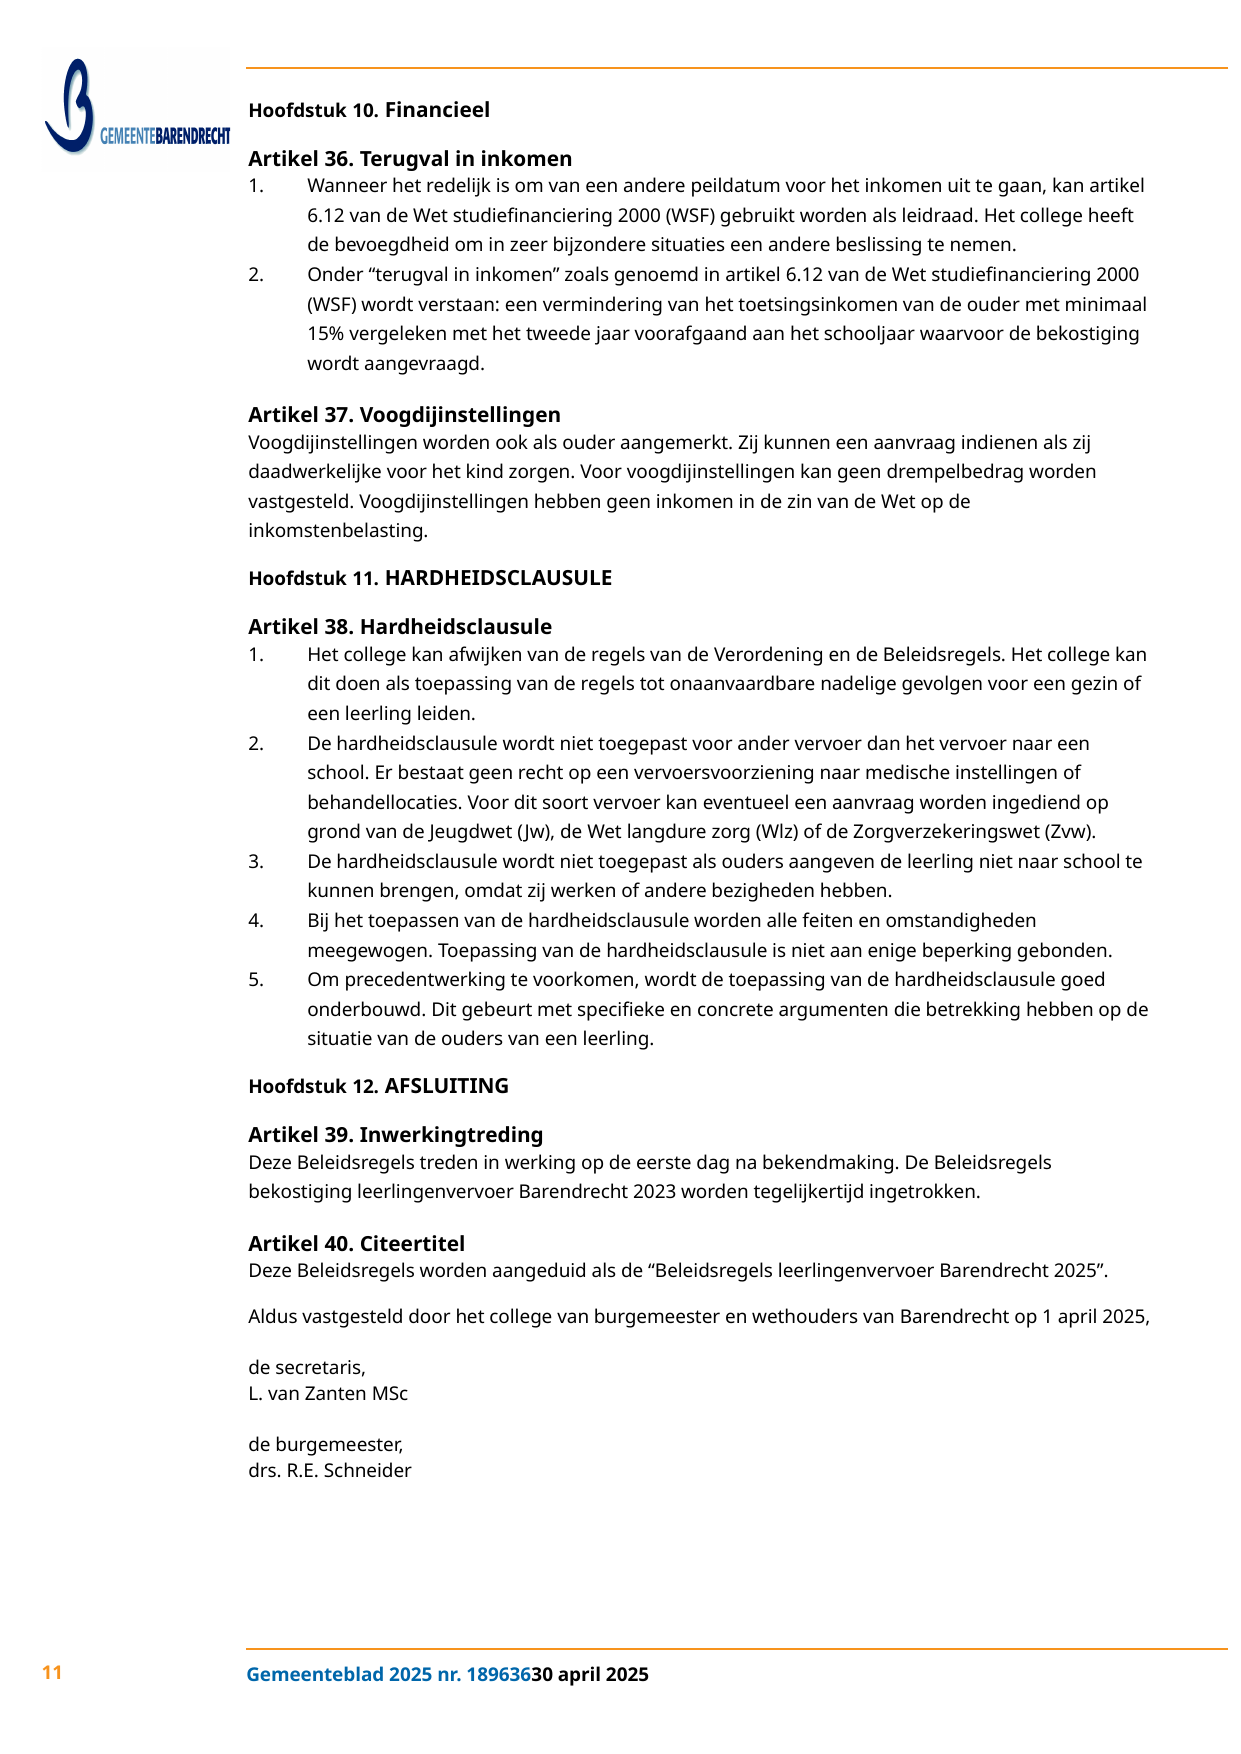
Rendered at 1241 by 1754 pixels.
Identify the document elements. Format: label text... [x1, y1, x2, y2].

text L. van Zanten MSc [248, 1380, 1152, 1406]
list Onder “terugval in inkomen” zoals genoemd in artikel 6.12 van de Wet studiefinanciering 2000 (WSF) wordt verstaan: een vermindering van het toetsingsinkomen van de ouder met minimaal 15% vergeleken met het tweede jaar voorafgaand aan het schooljaar waarvoor de bekostiging wordt aangevraagd. [248, 261, 1152, 376]
text Aldus vastgesteld door het college van burgemeester en wethouders van Barendrecht op 1 april 2025, [248, 1303, 1152, 1329]
text Hoofdstuk 12. AFSLUITING [248, 1071, 1152, 1099]
list Wanneer het redelijk is om van een andere peildatum voor het inkomen uit te gaan, kan artikel 6.12 van de Wet studiefinanciering 2000 (WSF) gebruikt worden als leidraad. Het college heeft de bevoegdheid om in zeer bijzondere situaties een andere beslissing te nemen. [248, 172, 1152, 257]
text Artikel 38. Hardheidsclausule [248, 612, 1152, 641]
text Hoofdstuk 10. Financieel [248, 95, 1152, 123]
text drs. R.E. Schneider [248, 1457, 1152, 1483]
text Hoofdstuk 11. HARDHEIDSCLAUSULE [248, 563, 1152, 592]
text Voogdijinstellingen worden ook als ouder aangemerkt. Zij kunnen een aanvraag indienen als zij daadwerkelijke voor het kind zorgen. Voor voogdijinstellingen kan geen drempelbedrag worden vastgesteld. Voogdijinstellingen hebben geen inkomen in de zin van de Wet op de inkomstenbelasting. [248, 429, 1152, 543]
text de burgemeester, [248, 1432, 1152, 1457]
list Bij het toepassen van de hardheidsclausule worden alle feiten en omstandigheden meegewogen. Toepassing van de hardheidsclausule is niet aan enige beperking gebonden. [248, 907, 1152, 962]
text Artikel 36. Terugval in inkomen [248, 144, 1152, 172]
text Artikel 37. Voogdijinstellingen [248, 400, 1152, 429]
list De hardheidsclausule wordt niet toegepast voor ander vervoer dan het vervoer naar een school. Er bestaat geen recht op een vervoersvoorziening naar medische instellingen of behandellocaties. Voor dit soort vervoer kan eventueel een aanvraag worden ingediend op grond van de Jeugdwet (Jw), de Wet langdure zorg (Wlz) of de Zorgverzekeringswet (Zvw). [248, 730, 1152, 844]
list Het college kan afwijken van de regels van de Verordening en de Beleidsregels. Het college kan dit doen als toepassing van de regels tot onaanvaardbare nadelige gevolgen voor een gezin of een leerling leiden. [248, 641, 1152, 726]
text Artikel 40. Citeertitel [248, 1229, 1152, 1257]
text Artikel 39. Inwerkingtreding [248, 1120, 1152, 1149]
picture [41, 47, 231, 172]
text Deze Beleidsregels worden aangeduid als de “Beleidsregels leerlingenvervoer Barendrecht 2025”. [248, 1257, 1152, 1283]
text de secretaris, [248, 1354, 1152, 1380]
list Om precedentwerking te voorkomen, wordt de toepassing van de hardheidsclausule goed onderbouwd. Dit gebeurt met specifieke en concrete argumenten die betrekking hebben op de situatie van de ouders van een leerling. [248, 966, 1152, 1051]
list De hardheidsclausule wordt niet toegepast als ouders aangeven de leerling niet naar school te kunnen brengen, omdat zij werken of andere bezigheden hebben. [248, 848, 1152, 903]
text Deze Beleidsregels treden in werking op de eerste dag na bekendmaking. De Beleidsregels bekostiging leerlingenvervoer Barendrecht 2023 worden tegelijkertijd ingetrokken. [248, 1149, 1152, 1204]
